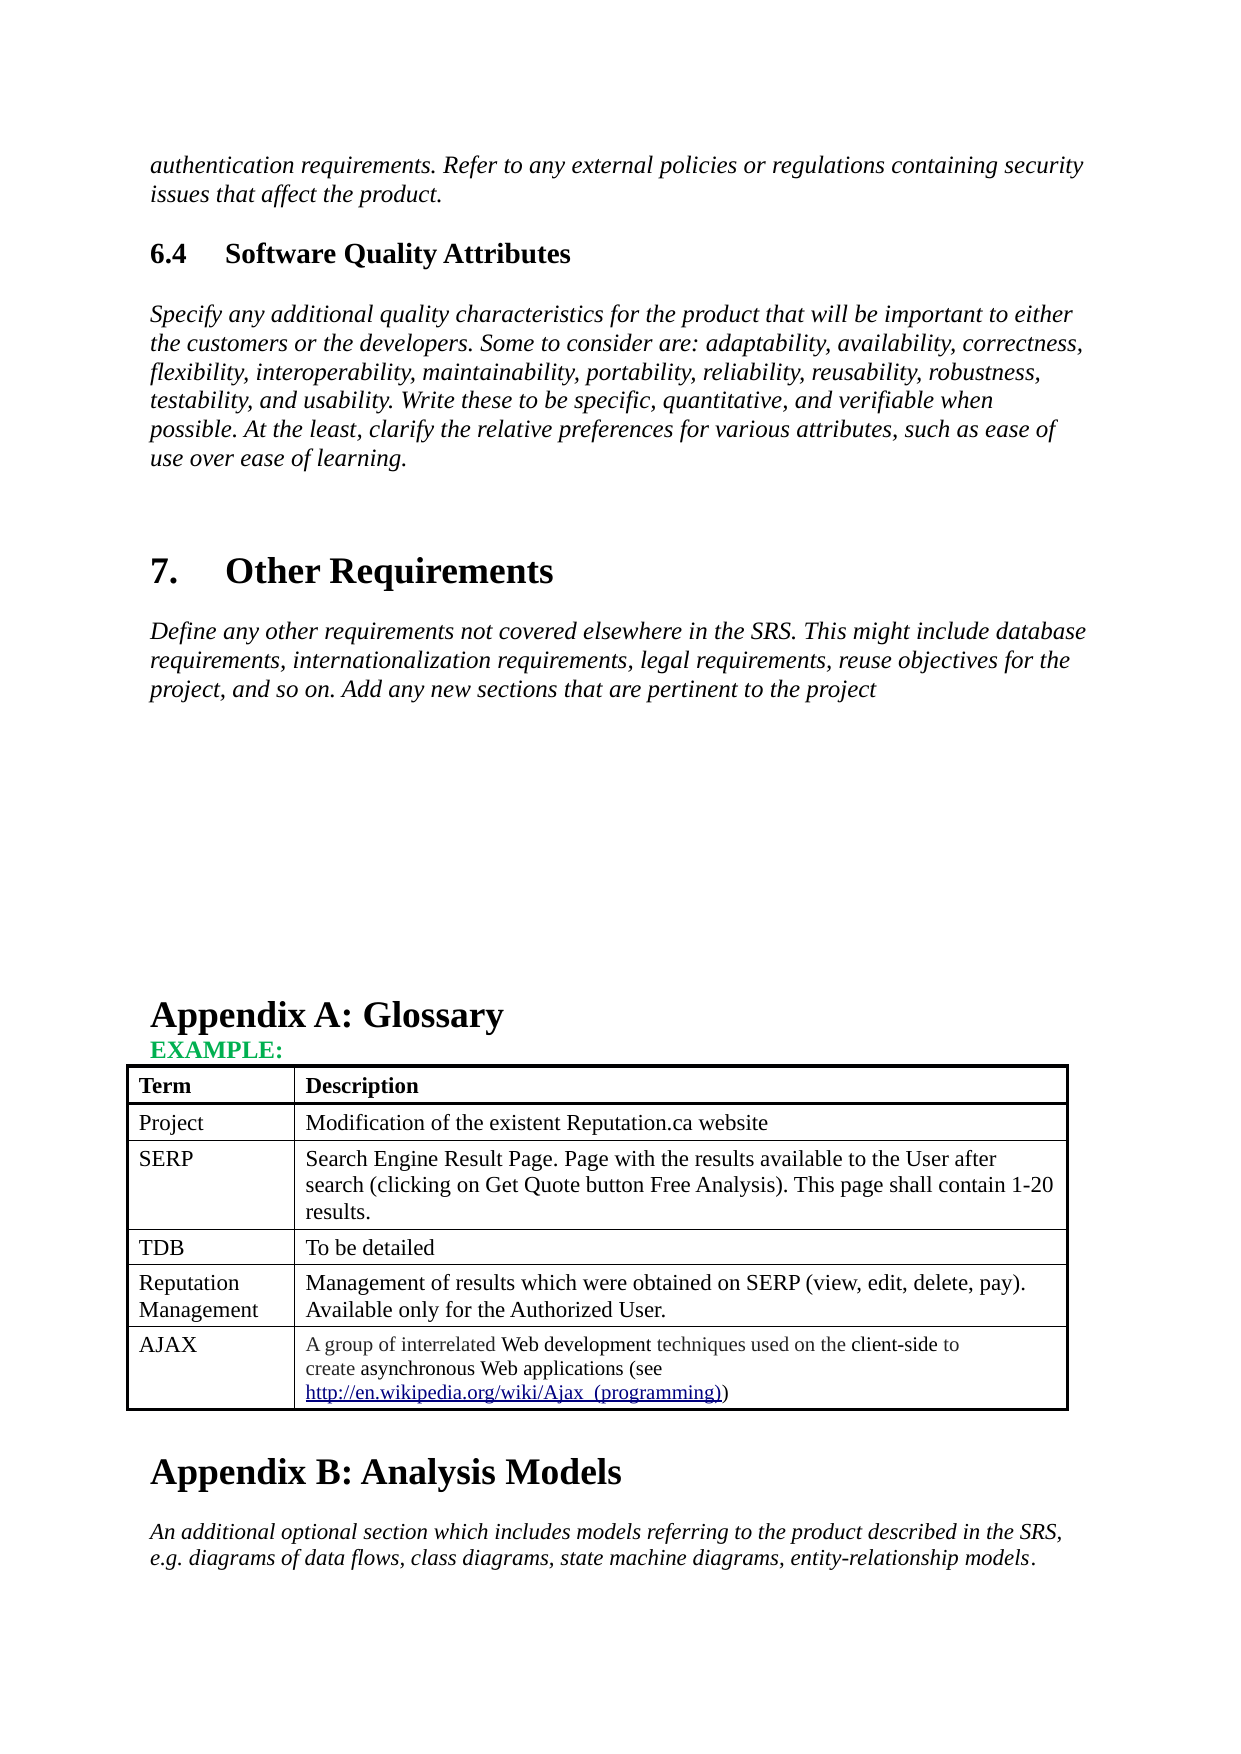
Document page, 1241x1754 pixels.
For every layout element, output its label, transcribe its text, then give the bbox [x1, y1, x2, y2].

table_cell Project [129, 1105, 294, 1140]
text Define any other requirements not covered elsewhere in the SRS. This might include database requirements, internationalization requirements, legal requirements, reuse objectives for the project, and so on. Add any new sections that are pertinent to the project [150, 616, 1090, 703]
text EXAMPLE: [150, 1036, 1090, 1064]
text Specify any additional quality characteristics for the product that will be important to either the customers or the developers. Some to consider are: adaptability, availability, correctness, flexibility, interoperability, maintainability, portability, reliability, reusability, robustness, testability, and usability. Write these to be specific, quantitative, and verifiable when possible. At the least, clarify the relative preferences for various attributes, such as ease of use over ease of learning. [150, 299, 1090, 472]
text Appendix A: Glossary [150, 992, 1090, 1036]
subtitle Software Quality Attributes [150, 237, 1090, 270]
text authentication requirements. Refer to any external policies or regulations containing security issues that affect the product. [150, 150, 1090, 207]
text Appendix B: Analysis Models [150, 1450, 1090, 1493]
text An additional optional section which includes models referring to the product described in the SRS, e.g. diagrams of data flows, class diagrams, state machine diagrams, entity-relationship models. [150, 1518, 1090, 1571]
table_cell A group of interrelated Web development techniques used on the client-side to create asynchronous Web applications (see http://en.wikipedia.org/wiki/Ajax_(programming)) [295, 1327, 1066, 1408]
table_cell TDB [129, 1230, 294, 1264]
table_cell To be detailed [295, 1230, 1066, 1264]
table_cell SERP [129, 1141, 294, 1228]
table_header Description [295, 1068, 1066, 1102]
table_cell AJAX [129, 1327, 294, 1408]
subtitle Other Requirements [150, 548, 1090, 591]
table_cell Search Engine Result Page. Page with the results available to the User after search (clicking on Get Quote button Free Analysis). This page shall contain 1-20 results. [295, 1141, 1066, 1228]
table_header Term [129, 1068, 294, 1102]
table_cell Modification of the existent Reputation.ca website [295, 1105, 1066, 1140]
table_cell Management of results which were obtained on SERP (view, edit, delete, pay). Available only for the Authorized User. [295, 1265, 1066, 1326]
table_cell Reputation Management [129, 1265, 294, 1326]
